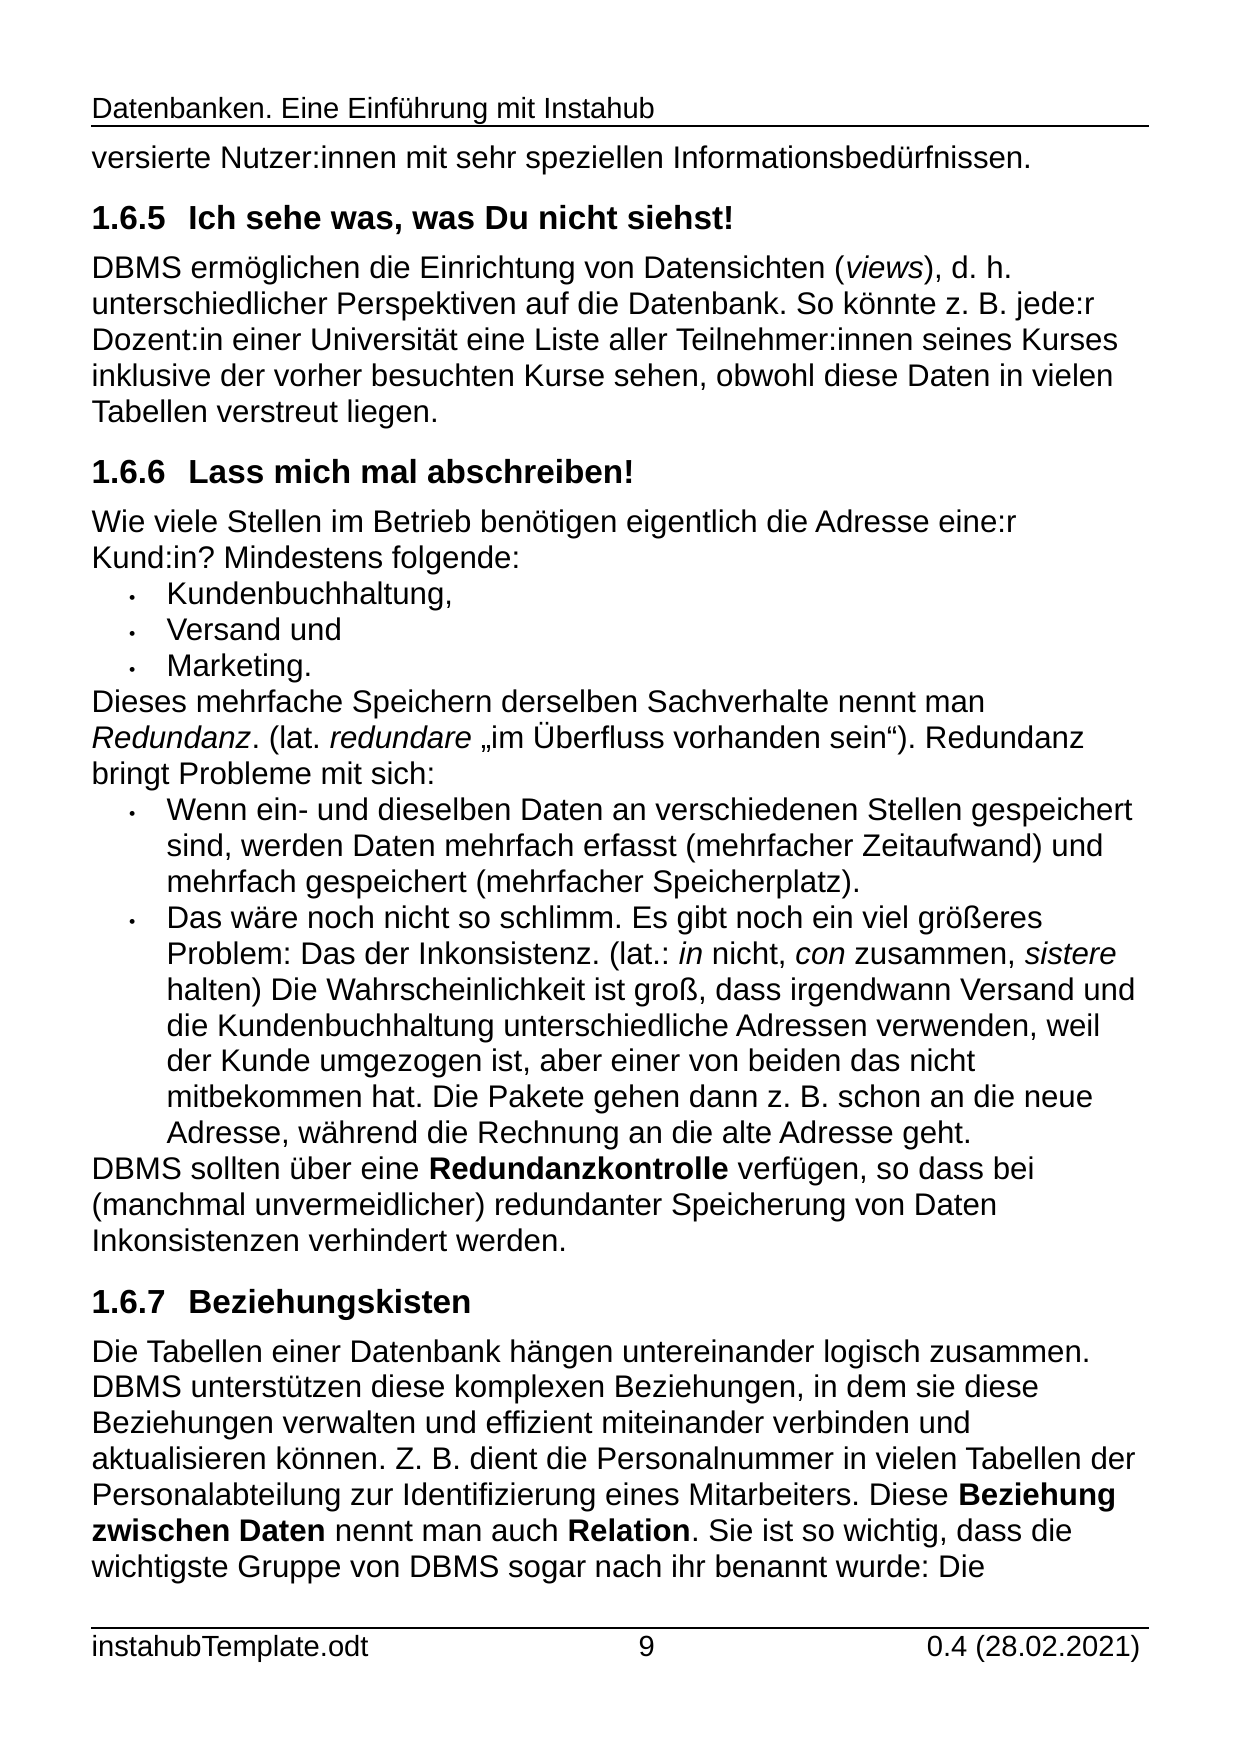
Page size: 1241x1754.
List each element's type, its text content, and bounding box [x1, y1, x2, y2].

list Das wäre noch nicht so schlimm. Es gibt noch ein viel größeres Problem: Das der Inkonsistenz. (lat.: in nicht, con zusammen, sistere halten) Die Wahrscheinlichkeit ist groß, dass irgendwann Versand und die Kundenbuchhaltung unterschiedliche Adressen verwenden, weil der Kunde umgezogen ist, aber einer von beiden das nicht mitbekommen hat. Die Pakete gehen dann z. B. schon an die neue Adresse, während die Rechnung an die alte Adresse geht. [129, 899, 1149, 1150]
subtitle Beziehungskisten [91, 1282, 1149, 1320]
text Wie viele Stellen im Betrieb benötigen eigentlich die Adresse eine:r Kund:in? Mindestens folgende: [91, 503, 1149, 575]
list Wenn ein- und dieselben Daten an verschiedenen Stellen gespeichert sind, werden Daten mehrfach erfasst (mehrfacher Zeitaufwand) und mehrfach gespeichert (mehrfacher Speicherplatz). [129, 791, 1149, 899]
list Marketing. [129, 647, 1149, 683]
text Dieses mehrfache Speichern derselben Sachverhalte nennt man Redundanz. (lat. redundare „im Überfluss vorhanden sein“). Redundanz bringt Probleme mit sich: [91, 683, 1149, 791]
text DBMS sollten über eine Redundanzkontrolle verfügen, so dass bei (manchmal unvermeidlicher) redundanter Speicherung von Daten Inkonsistenzen verhindert werden. [91, 1150, 1149, 1258]
text Die Tabellen einer Datenbank hängen untereinander logisch zusammen. DBMS unterstützen diese komplexen Beziehungen, in dem sie diese Beziehungen verwalten und effizient miteinander verbinden und aktualisieren können. Z. B. dient die Personalnummer in vielen Tabellen der Personalabteilung zur Identifizierung eines Mitarbeiters. Diese Beziehung zwischen Daten nennt man auch Relation. Sie ist so wichtig, dass die wichtigste Gruppe von DBMS sogar nach ihr benannt wurde: Die [91, 1333, 1149, 1584]
list Kundenbuchhaltung, [129, 575, 1149, 611]
text DBMS ermöglichen die Einrichtung von Datensichten (views), d. h. unterschiedlicher Perspektiven auf die Datenbank. So könnte z. B. jede:r Dozent:in einer Universität eine Liste aller Teilnehmer:innen seines Kurses inklusive der vorher besuchten Kurse sehen, obwohl diese Daten in vielen Tabellen verstreut liegen. [91, 249, 1149, 429]
subtitle Ich sehe was, was Du nicht siehst! [91, 198, 1149, 237]
subtitle Lass mich mal abschreiben! [91, 453, 1149, 491]
text versierte Nutzer:innen mit sehr speziellen Informationsbedürfnissen. [91, 139, 1149, 175]
list Versand und [129, 611, 1149, 647]
